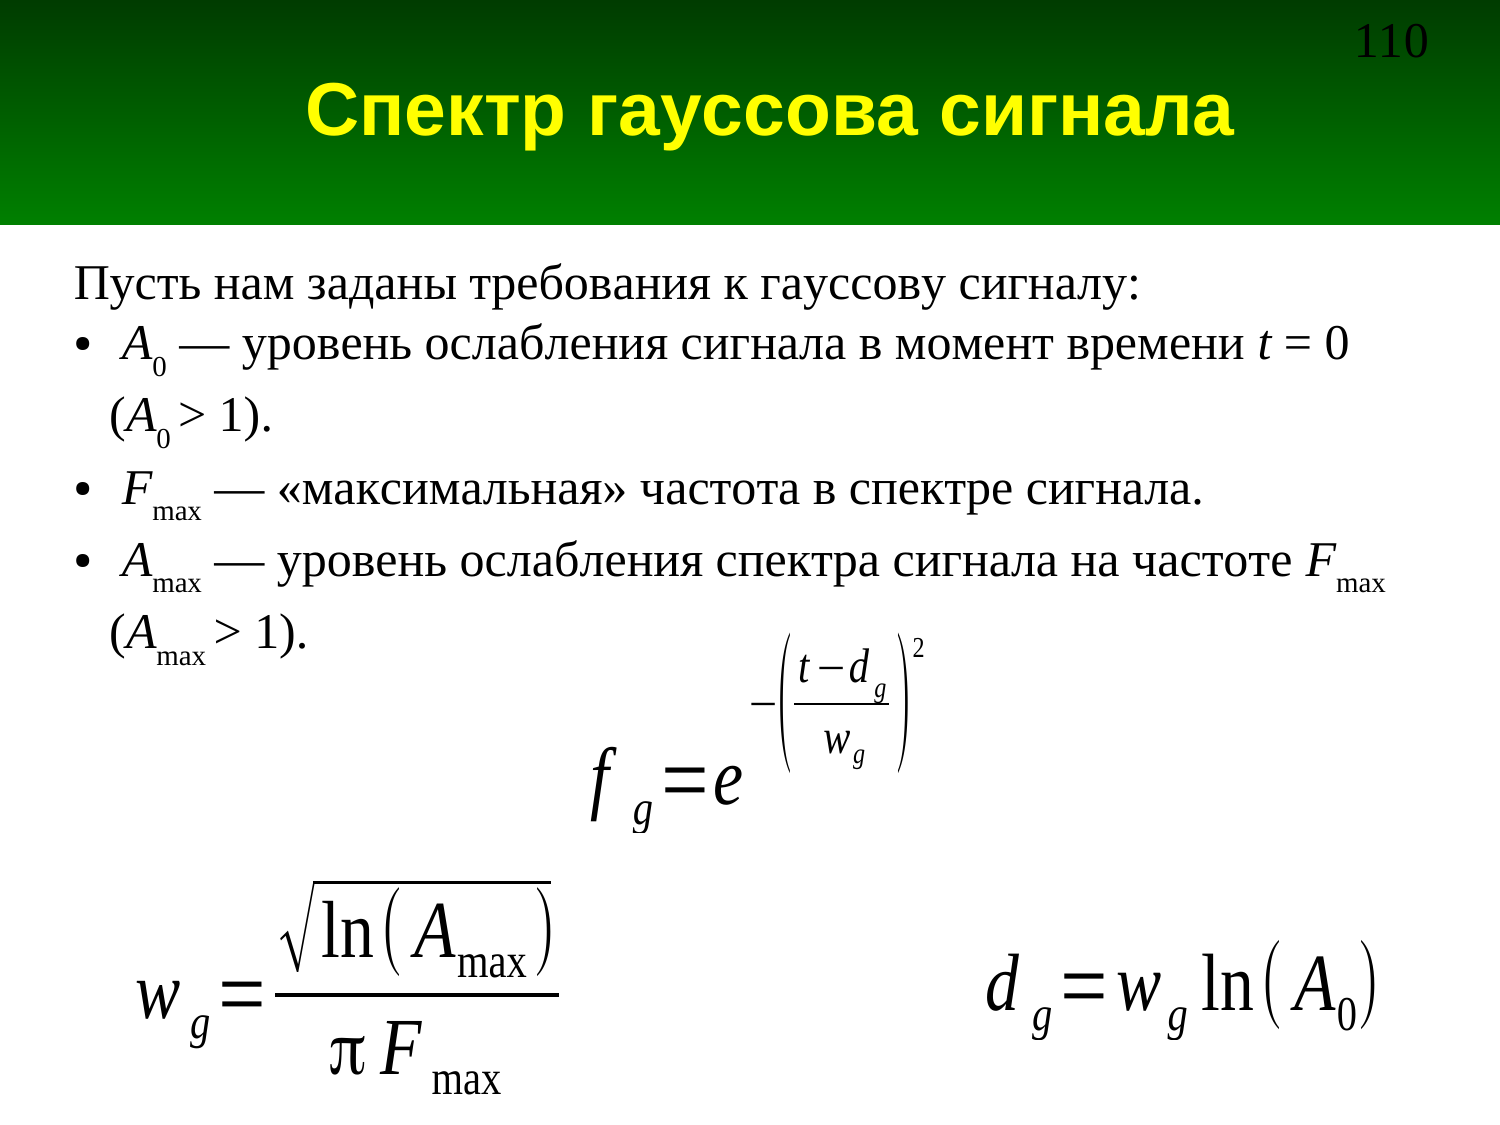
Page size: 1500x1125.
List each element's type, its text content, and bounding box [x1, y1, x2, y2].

text_box Пусть нам заданы требования к гауссову сигналу: A0 — уровень ослабления сигнала в момент времени t = 0 (A0 > 1). Fmax — «максимальная» частота в спектре сигнала. Amax — уровень ослабления спектра сигнала на частоте Fmax (Amax > 1). [59, 242, 1406, 679]
chart [968, 934, 1398, 1040]
chart [560, 631, 940, 833]
chart [118, 876, 577, 1105]
title Спектр гауссова сигнала [100, 7, 1441, 204]
